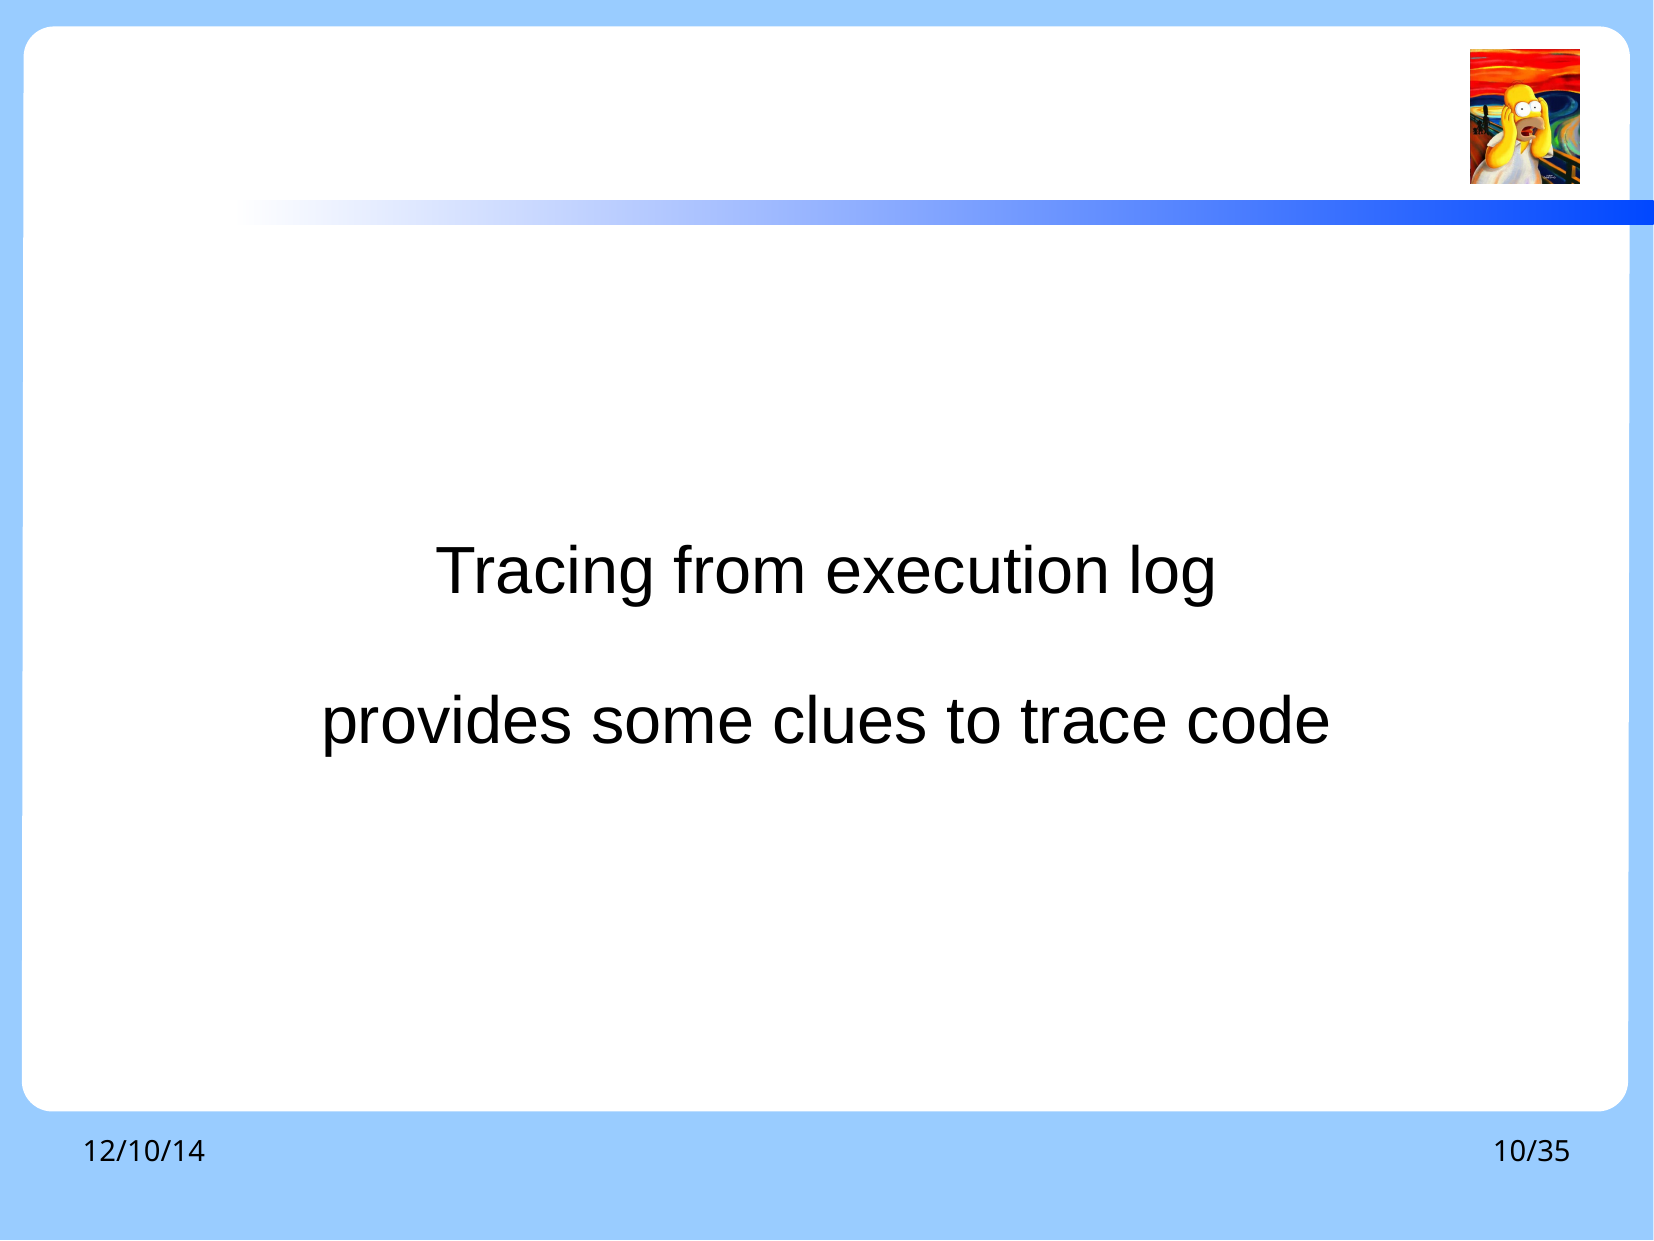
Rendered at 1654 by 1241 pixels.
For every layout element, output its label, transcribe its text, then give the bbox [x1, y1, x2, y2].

subtitle Tracing from execution log provides some clues to trace code [82, 236, 1571, 1055]
picture [1470, 49, 1580, 184]
